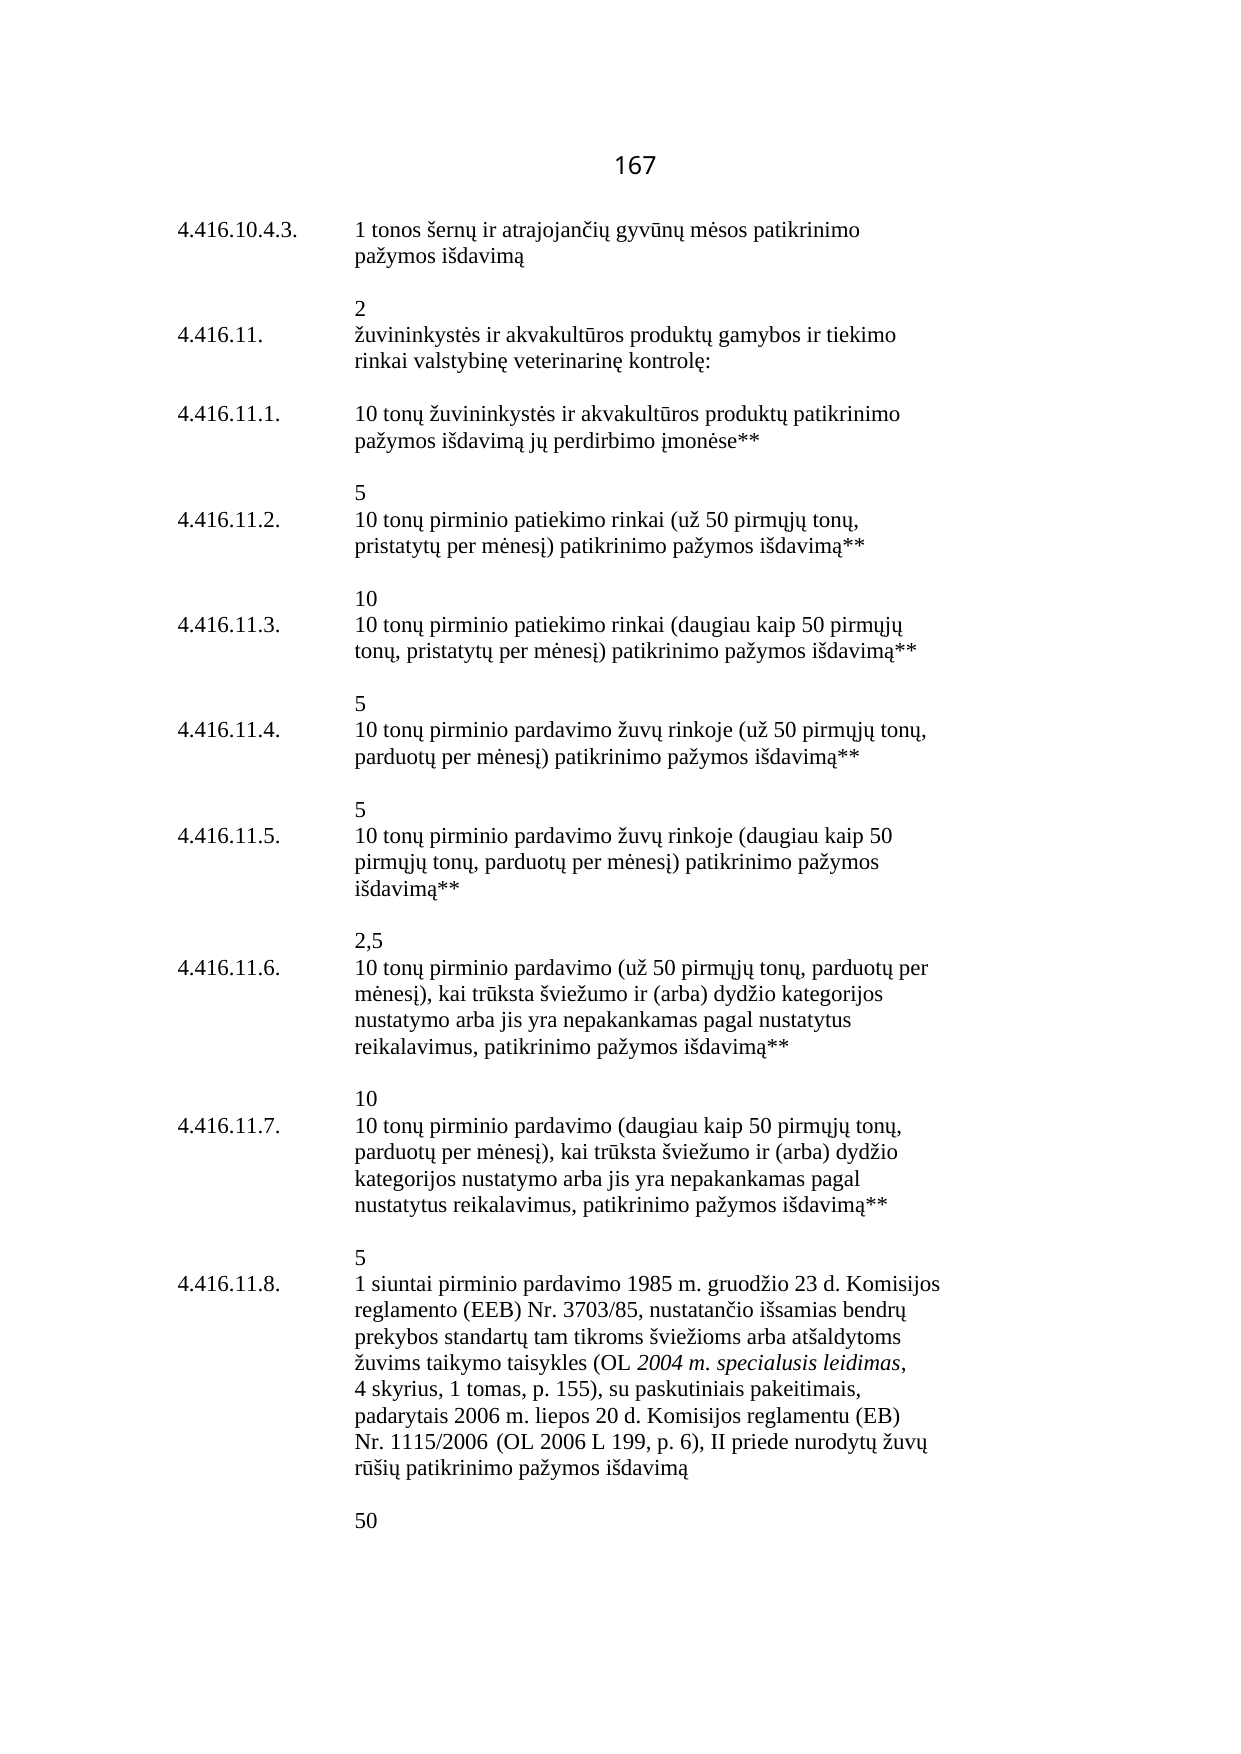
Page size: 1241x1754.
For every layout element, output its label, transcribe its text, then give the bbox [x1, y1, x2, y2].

text 4.416.11.7. 10 tonų pirminio pardavimo (daugiau kaip 50 pirmųjų tonų, parduotų per mėnesį), kai trūksta šviežumo ir (arba) dydžio kategorijos nustatymo arba jis yra nepakankamas pagal nustatytus reikalavimus, patikrinimo pažymos išdavimą** 5 [177, 1112, 945, 1270]
text 4.416.11.5. 10 tonų pirminio pardavimo žuvų rinkoje (daugiau kaip 50 pirmųjų tonų, parduotų per mėnesį) patikrinimo pažymos išdavimą** 2,5 [177, 822, 945, 954]
text 4.416.11.1. 10 tonų žuvininkystės ir akvakultūros produktų patikrinimo pažymos išdavimą jų perdirbimo įmonėse** 5 [177, 400, 945, 506]
text 4.416.11. žuvininkystės ir akvakultūros produktų gamybos ir tiekimo rinkai valstybinę veterinarinę kontrolę: [177, 321, 945, 400]
text 4.416.11.4. 10 tonų pirminio pardavimo žuvų rinkoje (už 50 pirmųjų tonų, parduotų per mėnesį) patikrinimo pažymos išdavimą** 5 [177, 717, 945, 822]
text 4.416.11.2. 10 tonų pirminio patiekimo rinkai (už 50 pirmųjų tonų, pristatytų per mėnesį) patikrinimo pažymos išdavimą** 10 [177, 506, 945, 611]
text 4.416.11.3. 10 tonų pirminio patiekimo rinkai (daugiau kaip 50 pirmųjų tonų, pristatytų per mėnesį) patikrinimo pažymos išdavimą** 5 [177, 611, 945, 717]
text 4.416.11.8. 1 siuntai pirminio pardavimo 1985 m. gruodžio 23 d. Komisijos reglamento (EEB) Nr. 3703/85, nustatančio išsamias bendrų prekybos standartų tam tikroms šviežioms arba atšaldytoms žuvims taikymo taisykles (OL 2004 m. specialusis leidimas, 4 skyrius, 1 tomas, p. 155), su paskutiniais pakeitimais, padarytais 2006 m. liepos 20 d. Komisijos reglamentu (EB) Nr. 1115/2006 (OL 2006 L 199, p. 6), II priede nurodytų žuvų rūšių patikrinimo pažymos išdavimą 50 [177, 1270, 945, 1533]
text 4.416.11.6. 10 tonų pirminio pardavimo (už 50 pirmųjų tonų, parduotų per mėnesį), kai trūksta šviežumo ir (arba) dydžio kategorijos nustatymo arba jis yra nepakankamas pagal nustatytus reikalavimus, patikrinimo pažymos išdavimą** 10 [177, 954, 945, 1112]
text 4.416.10.4.3. 1 tonos šernų ir atrajojančių gyvūnų mėsos patikrinimo pažymos išdavimą 2 [177, 216, 945, 321]
